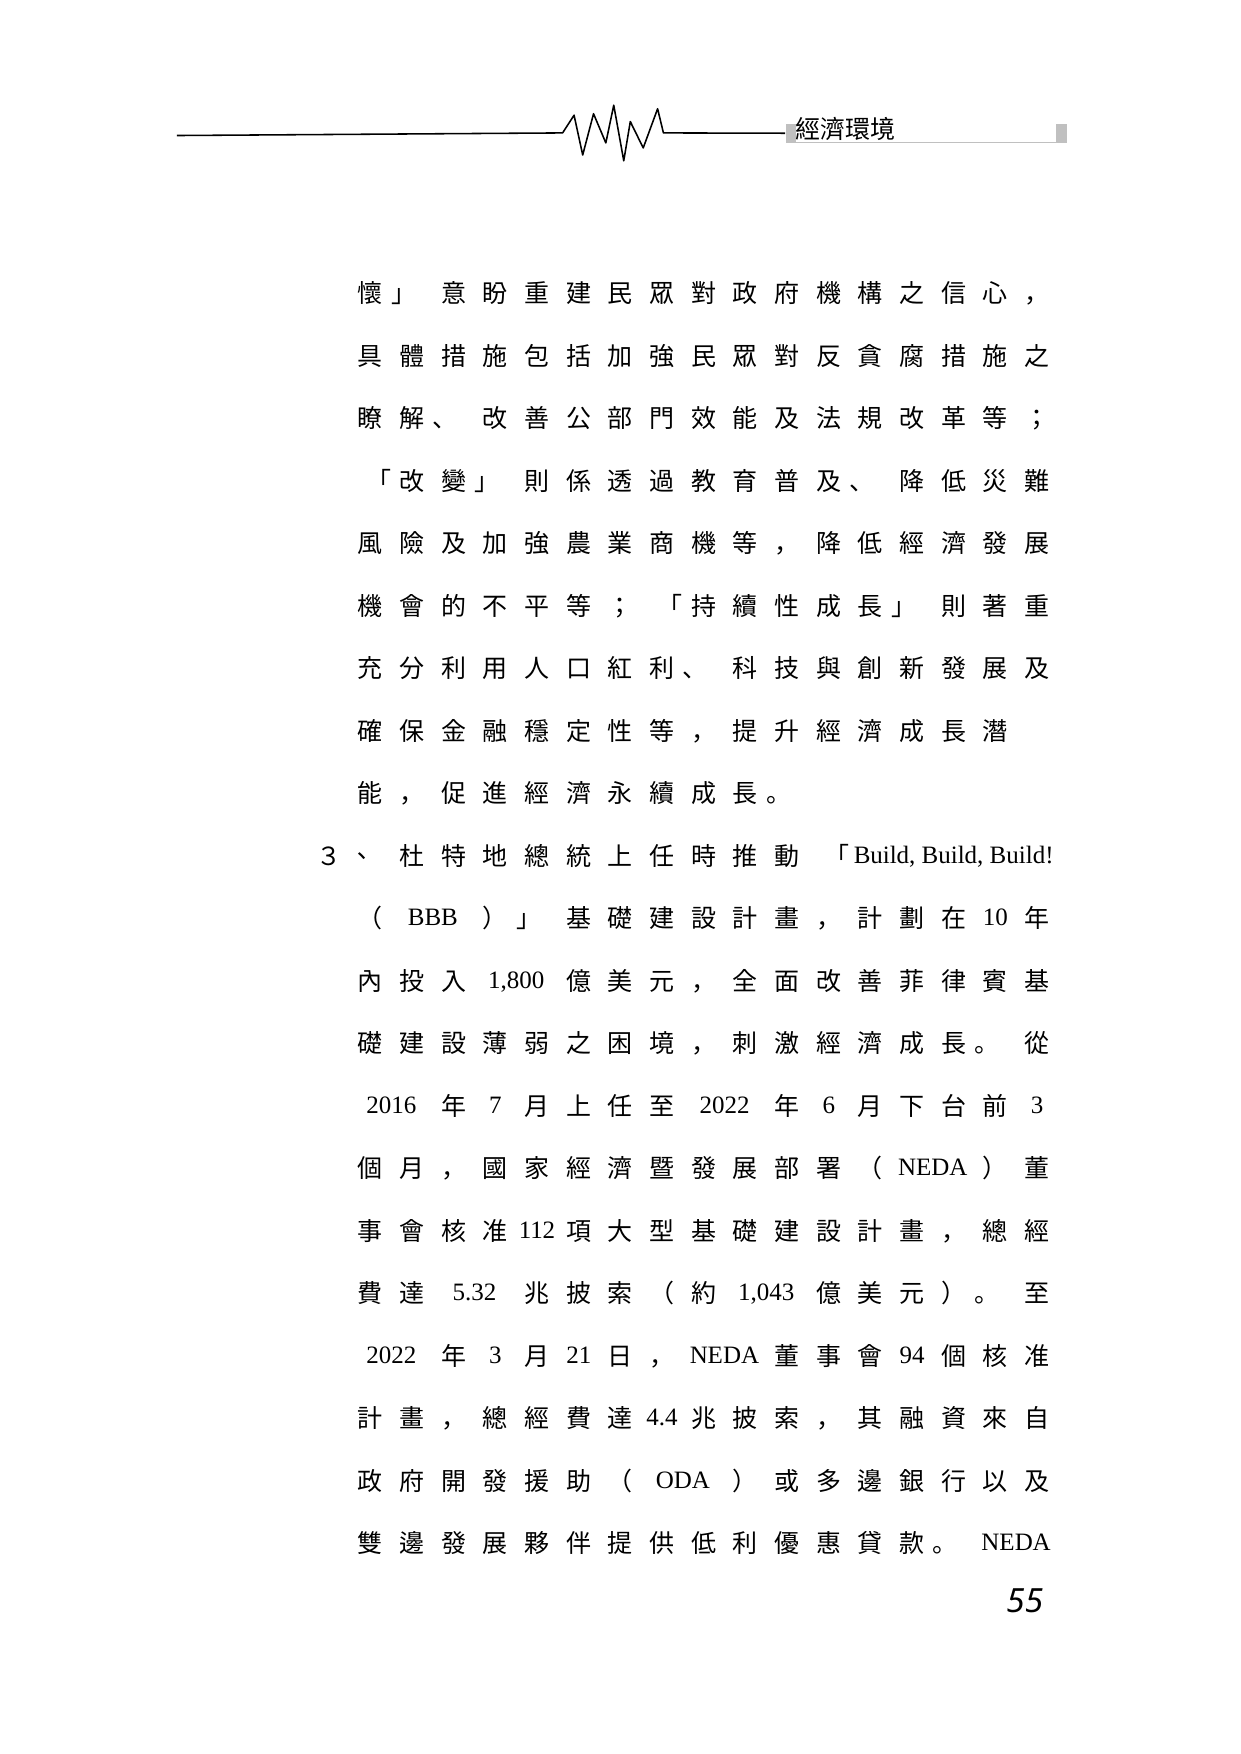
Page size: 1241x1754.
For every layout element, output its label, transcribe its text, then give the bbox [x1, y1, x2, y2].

text ３、杜特地總統上任時推動「Build, Build, Build!（BBB）」基礎建設計畫，計劃在10年內投入1,800億美元，全面改善菲律賓基礎建設薄弱之困境，刺激經濟成長。從2016年7月上任至2022年6月下台前3個月，國家經濟暨發展部署（NEDA）董事會核准112項大型基礎建設計畫，總經費達5.32兆披索（約1,043億美元）。至2022年3月21日，NEDA董事會94個核准計畫，總經費達4.4兆披索，其融資來自政府開發援助（ODA）或多邊銀行以及雙邊發展夥伴提供低利優惠貸款。NEDA [281, 813, 1058, 1563]
text 懷」意盼重建民眾對政府機構之信心，具體措施包括加強民眾對反貪腐措施之瞭解、改善公部門效能及法規改革等；「改變」則係透過教育普及、降低災難風險及加強農業商機等，降低經濟發展機會的不平等；「持續性成長」則著重充分利用人口紅利、科技與創新發展及確保金融穩定性等，提升經濟成長潛能，促進經濟永續成長。 [281, 250, 1058, 813]
